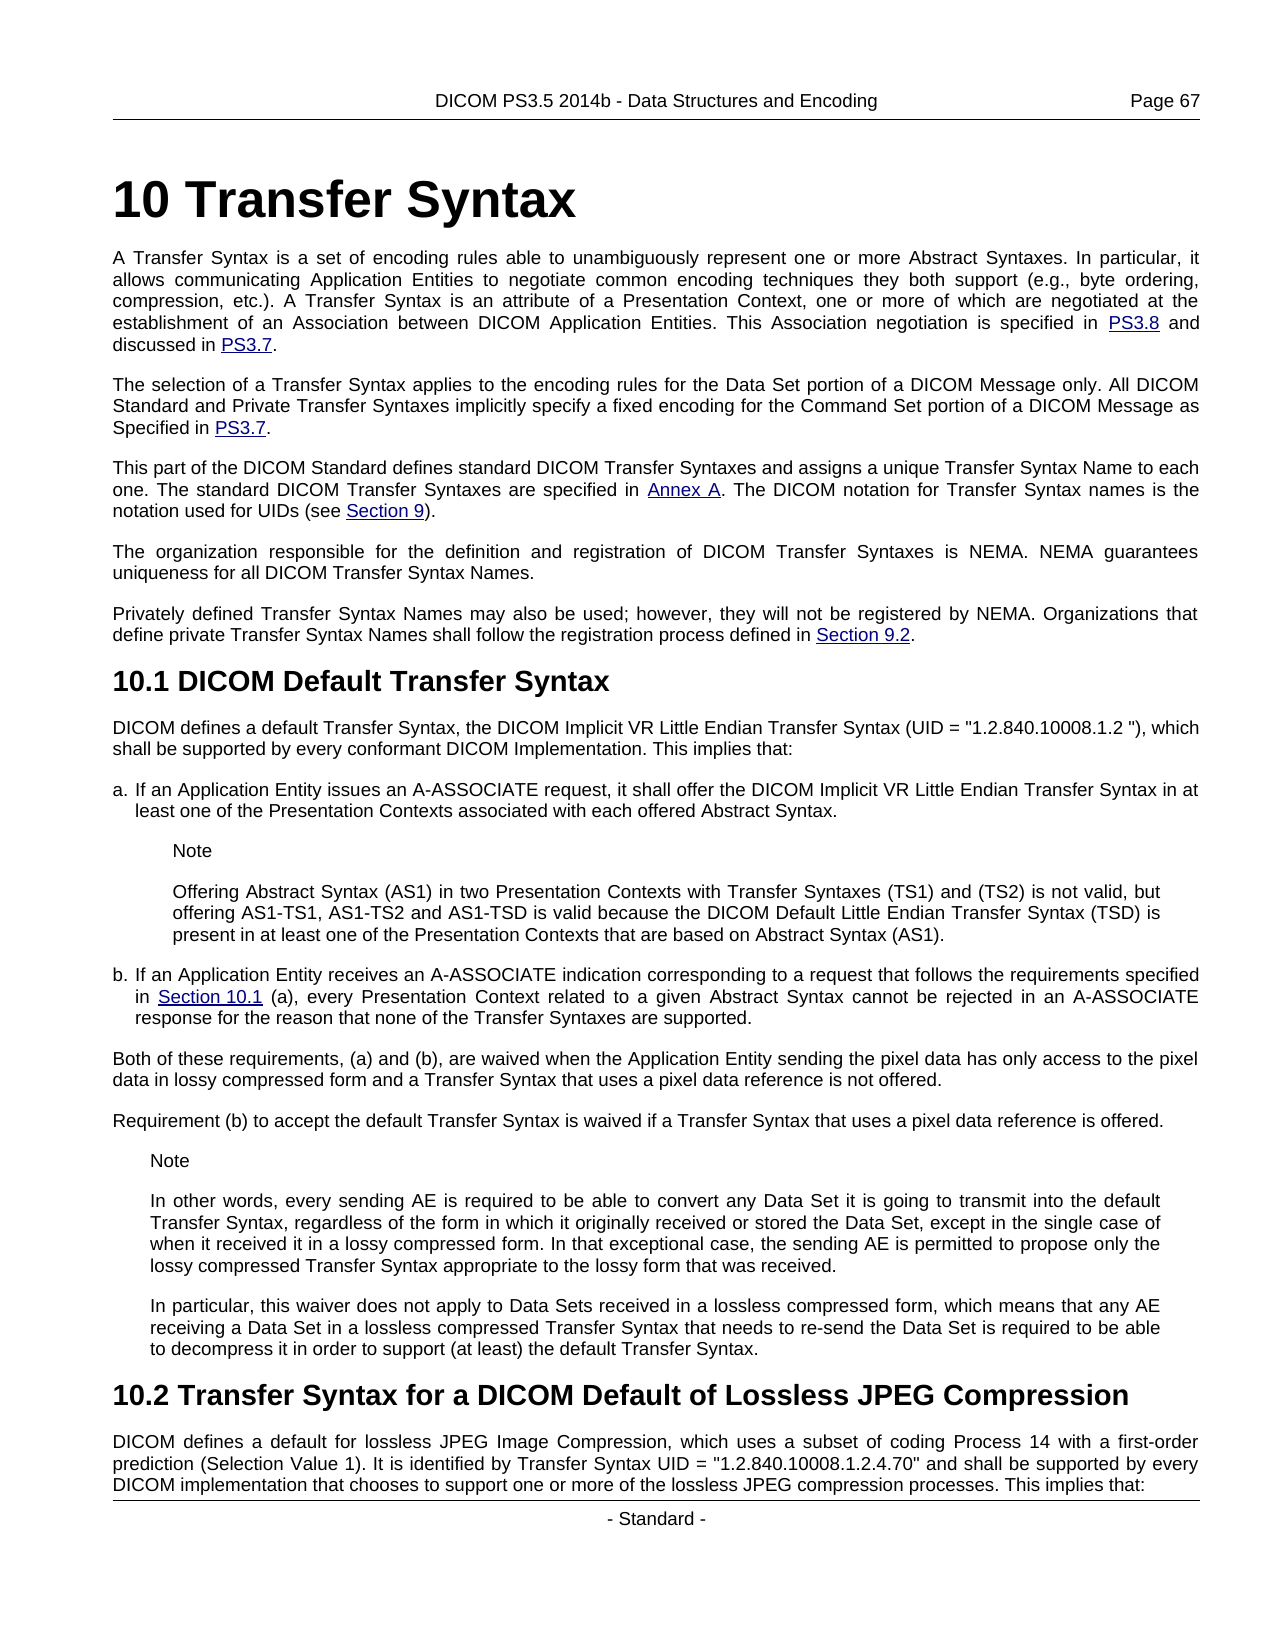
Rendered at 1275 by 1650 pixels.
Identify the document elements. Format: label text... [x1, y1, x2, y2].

text 10.2 Transfer Syntax for a DICOM Default of Lossless JPEG Compression [112, 1378, 1200, 1412]
text 10.1 DICOM Default Transfer Syntax [112, 664, 1200, 698]
text DICOM defines a default for lossless JPEG Image Compression, which uses a subset of coding Process 14 with a first-order prediction (Selection Value 1). It is identified by Transfer Syntax UID = "1.2.840.10008.1.2.4.70" and shall be supported by every DICOM implementation that chooses to support one or more of the lossless JPEG compression processes. This implies that: [112, 1431, 1200, 1495]
list Offering Abstract Syntax (AS1) in two Presentation Contexts with Transfer Syntaxes (TS1) and (TS2) is not valid, but offering AS1-TS1, AS1-TS2 and AS1-TSD is valid because the DICOM Default Little Endian Transfer Syntax (TSD) is present in at least one of the Presentation Contexts that are based on Abstract Syntax (AS1). [150, 881, 1162, 945]
text The organization responsible for the definition and registration of DICOM Transfer Syntaxes is NEMA. NEMA guarantees uniqueness for all DICOM Transfer Syntax Names. [112, 541, 1200, 584]
list Note [150, 840, 1162, 862]
text This part of the DICOM Standard defines standard DICOM Transfer Syntaxes and assigns a unique Transfer Syntax Name to each one. The standard DICOM Transfer Syntaxes are specified in Annex A. The DICOM notation for Transfer Syntax names is the notation used for UIDs (see Section 9). [112, 457, 1200, 522]
list If an Application Entity issues an A-ASSOCIATE request, it shall offer the DICOM Implicit VR Little Endian Transfer Syntax in at least one of the Presentation Contexts associated with each offered Abstract Syntax. [112, 778, 1200, 822]
text Requirement (b) to accept the default Transfer Syntax is waived if a Transfer Syntax that uses a pixel data reference is offered. [112, 1109, 1200, 1131]
text The selection of a Transfer Syntax applies to the encoding rules for the Data Set portion of a DICOM Message only. All DICOM Standard and Private Transfer Syntaxes implicitly specify a fixed encoding for the Command Set portion of a DICOM Message as Specified in PS3.7. [112, 374, 1200, 438]
text 10 Transfer Syntax [112, 169, 1200, 228]
text DICOM defines a default Transfer Syntax, the DICOM Implicit VR Little Endian Transfer Syntax (UID = "1.2.840.10008.1.2 "), which shall be supported by every conformant DICOM Implementation. This implies that: [112, 717, 1200, 760]
text Note [150, 1150, 1162, 1171]
text In other words, every sending AE is required to be able to convert any Data Set it is going to transmit into the default Transfer Syntax, regardless of the form in which it originally received or stored the Data Set, except in the single case of when it received it in a lossy compressed form. In that exceptional case, the sending AE is permitted to propose only the lossy compressed Transfer Syntax appropriate to the lossy form that was received. [150, 1190, 1162, 1276]
text Privately defined Transfer Syntax Names may also be used; however, they will not be registered by NEMA. Organizations that define private Transfer Syntax Names shall follow the registration process defined in Section 9.2. [112, 602, 1200, 646]
text Both of these requirements, (a) and (b), are waived when the Application Entity sending the pixel data has only access to the pixel data in lossy compressed form and a Transfer Syntax that uses a pixel data reference is not offered. [112, 1047, 1200, 1091]
list If an Application Entity receives an A-ASSOCIATE indication corresponding to a request that follows the requirements specified in Section 10.1 (a), every Presentation Context related to a given Abstract Syntax cannot be rejected in an A-ASSOCIATE response for the reason that none of the Transfer Syntaxes are supported. [112, 964, 1200, 1029]
text In particular, this waiver does not apply to Data Sets received in a lossless compressed form, which means that any AE receiving a Data Set in a lossless compressed Transfer Syntax that needs to re-send the Data Set is required to be able to decompress it in order to support (at least) the default Transfer Syntax. [150, 1295, 1162, 1360]
text A Transfer Syntax is a set of encoding rules able to unambiguously represent one or more Abstract Syntaxes. In particular, it allows communicating Application Entities to negotiate common encoding techniques they both support (e.g., byte ordering, compression, etc.). A Transfer Syntax is an attribute of a Presentation Context, one or more of which are negotiated at the establishment of an Association between DICOM Application Entities. This Association negotiation is specified in PS3.8 and discussed in PS3.7. [112, 247, 1200, 355]
